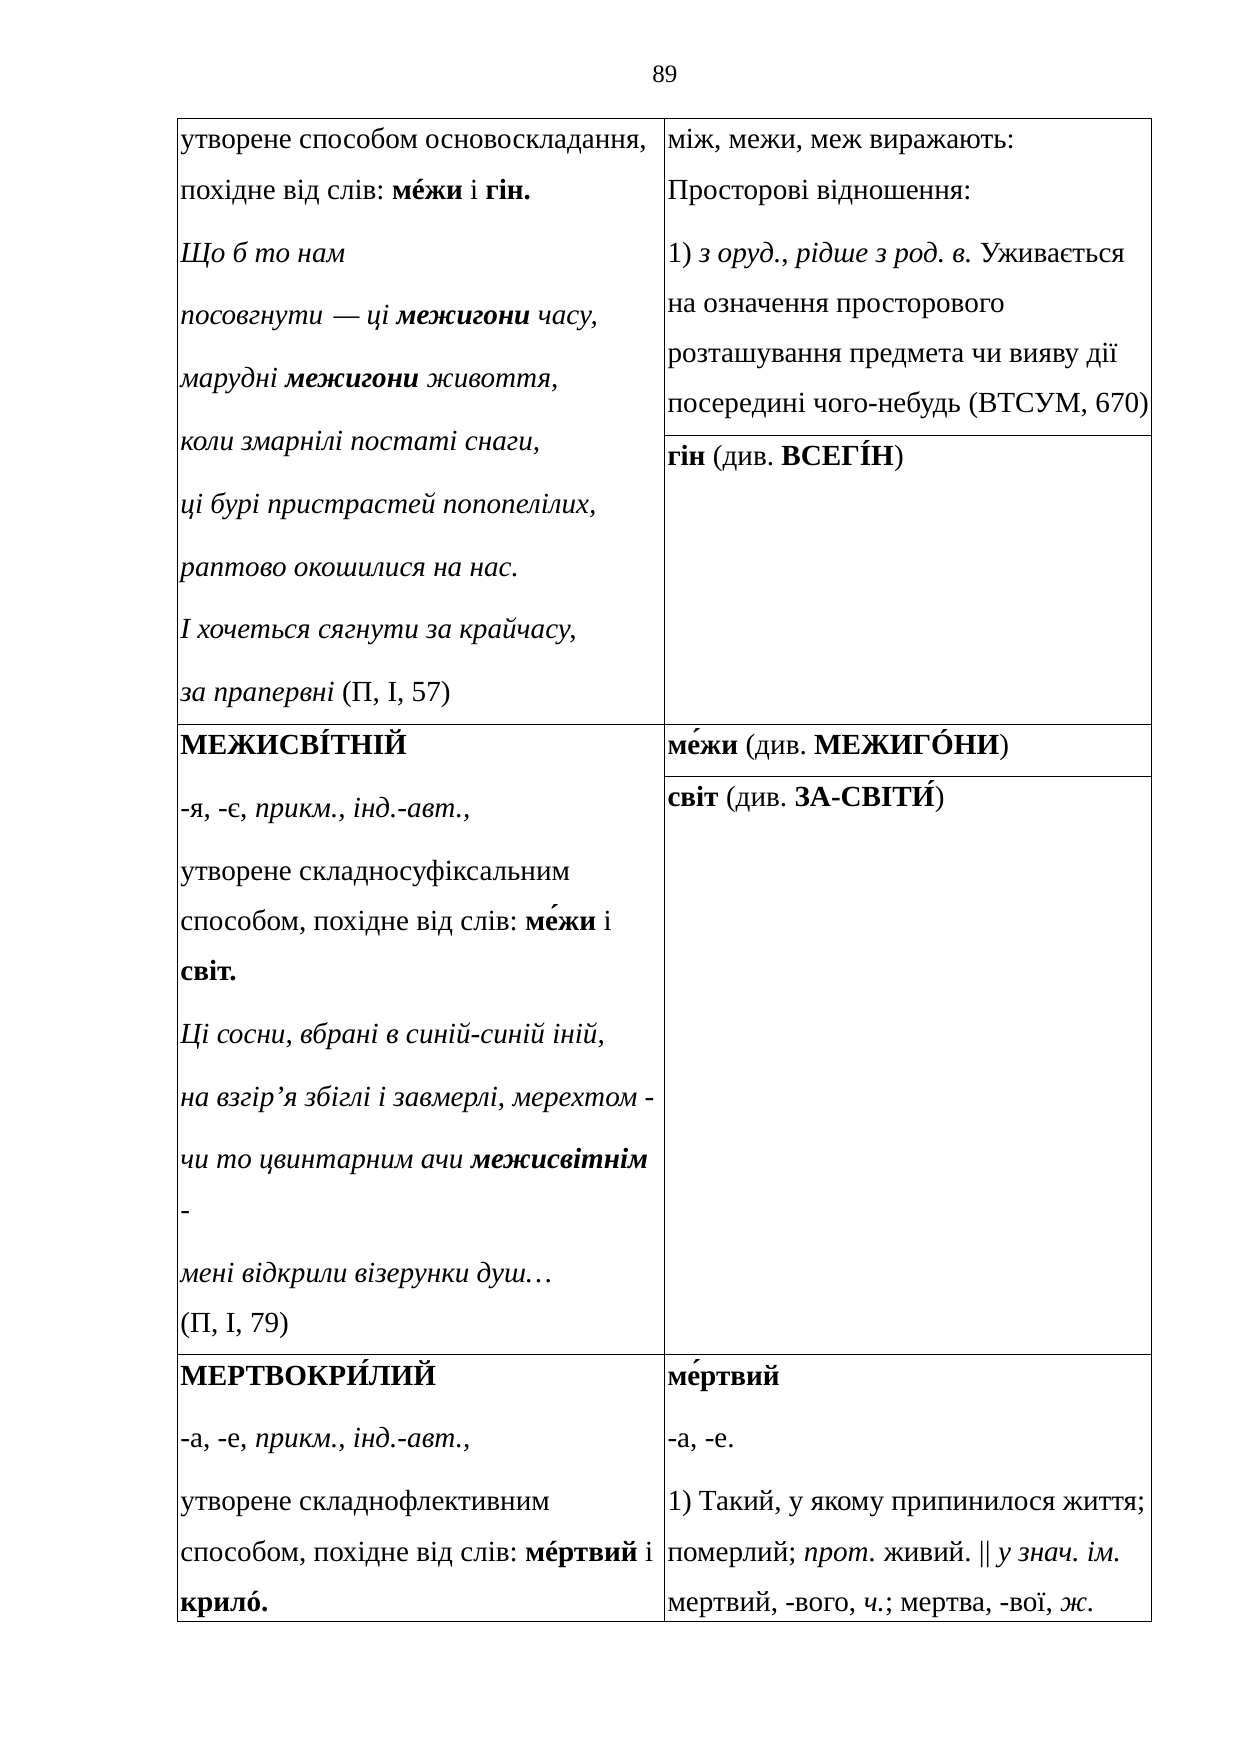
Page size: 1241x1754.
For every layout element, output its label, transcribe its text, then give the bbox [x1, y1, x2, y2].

table_cell світ (див. ЗА-СВІТИ́) [665, 777, 1151, 1354]
table_cell МЕЖИСВÍТНІЙ -я, -є, прикм., інд.-авт., утворене складносуфіксальним способом, похідне від слів: ме́жи і світ. Ці сосни, вбрані в синій-синій іній, на взгір’я збіглі і завмерлі, мерехтом - чи то цвинтарним ачи межисвітнім - мені відкрили візерунки душ… (П, І, 79) [178, 725, 664, 1354]
table_cell ме́жи (див. МЕЖИГÓНИ) [665, 725, 1151, 776]
table_cell ме́ртвий -а, -е. 1) Такий, у якому припинилося життя; померлий; прот. живий. || у знач. ім. мертвий, -вого, ч.; мертва, -вої, ж. [665, 1355, 1151, 1621]
table_cell між, межи, меж виражають: Просторові відношення: 1) з оруд., рідше з род. в. Уживається на означення просторового розташування предмета чи вияву дії посередині чого-небудь (ВТСУМ, 670) [665, 119, 1151, 435]
table_cell гін (див. ВСЕГÍН) [665, 436, 1151, 723]
table_cell МЕРТВОКРИ́ЛИЙ -а, -е, прикм., інд.-авт., утворене складнофлективним способом, похідне від слів: мéртвий і крилó. [178, 1355, 664, 1621]
table_cell утворене способом основоскладання, похідне від слів: мéжи і гін. Що б то нам посовгнути — ці межигони часу, марудні межигони живоття, коли змарнілі постаті снаги, ці бурі пристрастей попопелілих, раптово окошилися на нас. І хочеться сягнути за крайчасу, за прапервні (П, І, 57) [178, 119, 664, 723]
